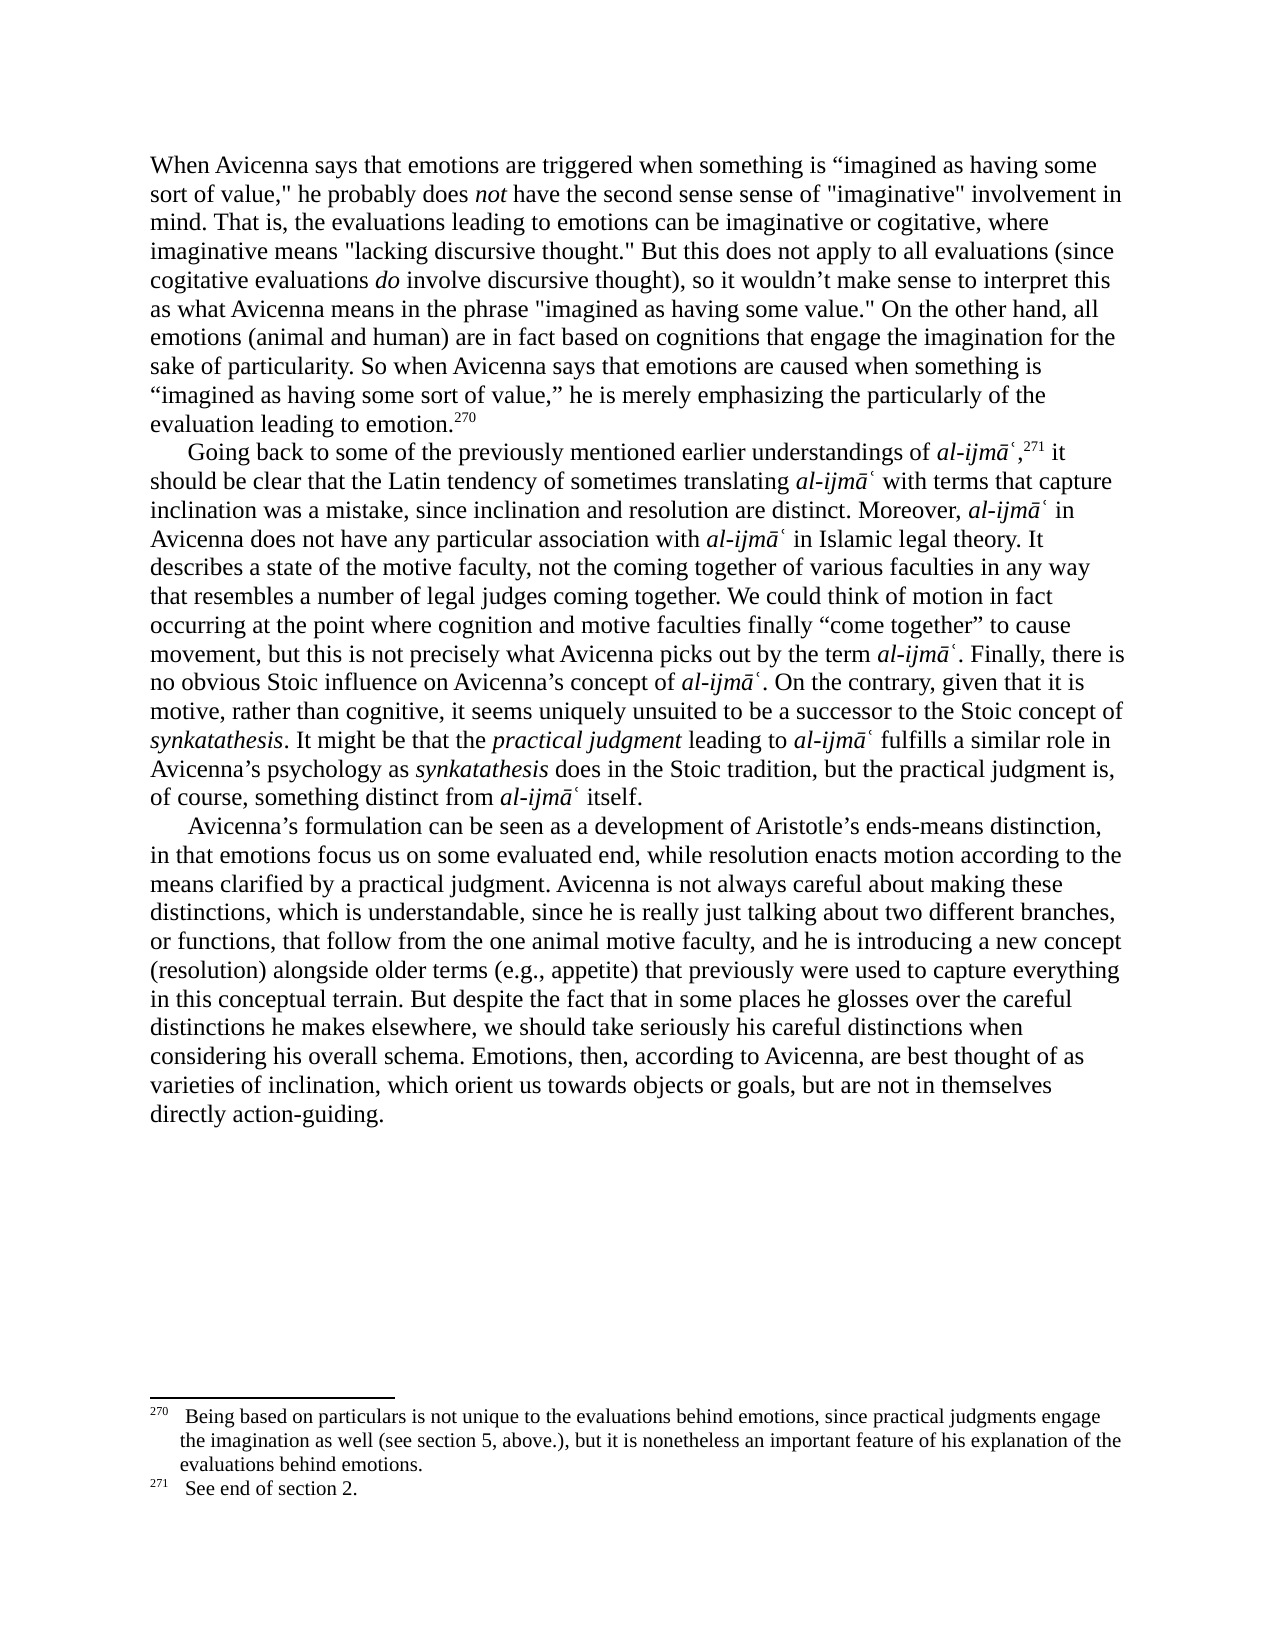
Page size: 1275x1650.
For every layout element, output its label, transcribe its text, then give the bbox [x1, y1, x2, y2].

text See end of section 2. [150, 1476, 1125, 1500]
text Avicenna’s formulation can be seen as a development of Aristotle’s ends-means distinction, in that emotions focus us on some evaluated end, while resolution enacts motion according to the means clarified by a practical judgment. Avicenna is not always careful about making these distinctions, which is understandable, since he is really just talking about two different branches, or functions, that follow from the one animal motive faculty, and he is introducing a new concept (resolution) alongside older terms (e.g., appetite) that previously were used to capture everything in this conceptual terrain. But despite the fact that in some places he glosses over the careful distinctions he makes elsewhere, we should take seriously his careful distinctions when considering his overall schema. Emotions, then, according to Avicenna, are best thought of as varieties of inclination, which orient us towards objects or goals, but are not in themselves directly action-guiding. [150, 811, 1125, 1127]
text Being based on particulars is not unique to the evaluations behind emotions, since practical judgments engage the imagination as well (see section 5, above.), but it is nonetheless an important feature of his explanation of the evaluations behind emotions. [150, 1404, 1125, 1476]
text When Avicenna says that emotions are triggered when something is “imagined as having some sort of value," he probably does not have the second sense sense of "imaginative" involvement in mind. That is, the evaluations leading to emotions can be imaginative or cogitative, where imaginative means "lacking discursive thought." But this does not apply to all evaluations (since cogitative evaluations do involve discursive thought), so it wouldn’t make sense to interpret this as what Avicenna means in the phrase "imagined as having some value." On the other hand, all emotions (animal and human) are in fact based on cognitions that engage the imagination for the sake of particularity. So when Avicenna says that emotions are caused when something is “imagined as having some sort of value,” he is merely emphasizing the particularly of the evaluation leading to emotion. [150, 150, 1125, 437]
text Going back to some of the previously mentioned earlier understandings of al-ijmāʿ, it should be clear that the Latin tendency of sometimes translating al-ijmāʿ with terms that capture inclination was a mistake, since inclination and resolution are distinct. Moreover, al-ijmāʿ in Avicenna does not have any particular association with al-ijmāʿ in Islamic legal theory. It describes a state of the motive faculty, not the coming together of various faculties in any way that resembles a number of legal judges coming together. We could think of motion in fact occurring at the point where cognition and motive faculties finally “come together” to cause movement, but this is not precisely what Avicenna picks out by the term al-ijmāʿ. Finally, there is no obvious Stoic influence on Avicenna’s concept of al-ijmāʿ. On the contrary, given that it is motive, rather than cognitive, it seems uniquely unsuited to be a successor to the Stoic concept of synkatathesis. It might be that the practical judgment leading to al-ijmāʿ fulfills a similar role in Avicenna’s psychology as synkatathesis does in the Stoic tradition, but the practical judgment is, of course, something distinct from al-ijmāʿ itself. [150, 437, 1125, 811]
